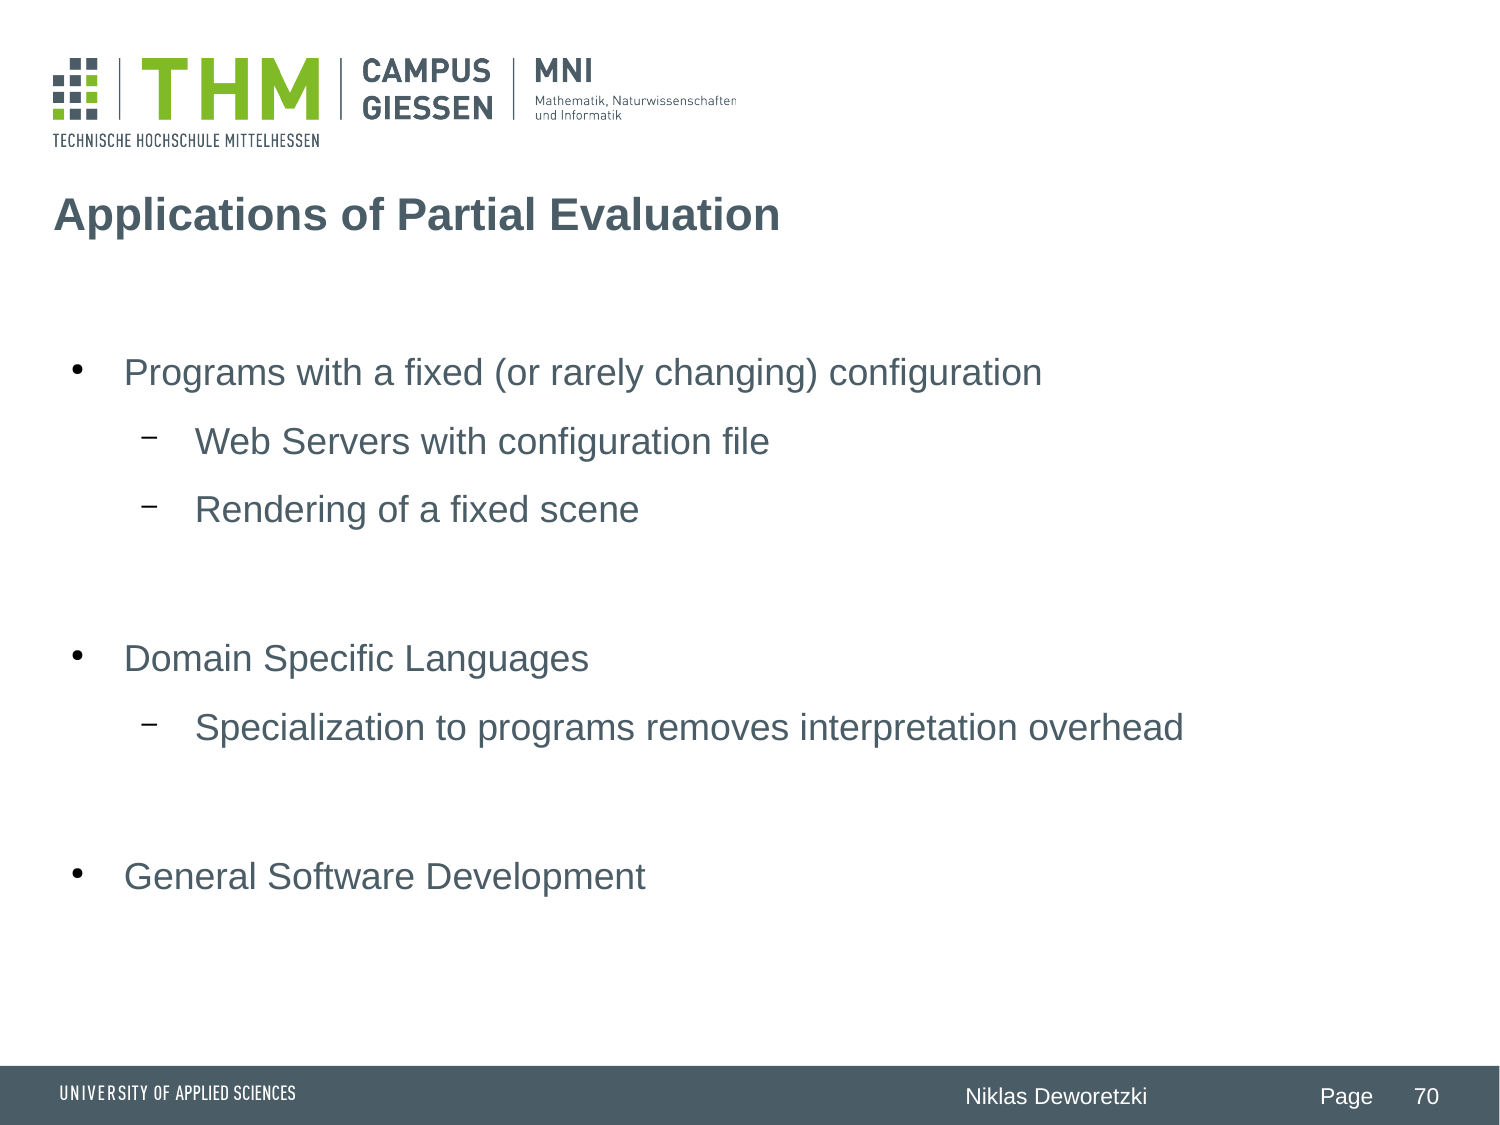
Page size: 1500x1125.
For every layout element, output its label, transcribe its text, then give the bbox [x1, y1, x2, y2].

slide_number [1376, 1073, 1455, 1118]
picture [53, 58, 736, 147]
list Programs with a fixed (or rarely changing) configuration Web Servers with configuration file Rendering of a fixed scene Domain Specific Languages Specialization to programs removes interpretation overhead General Software Development [53, 265, 1436, 1024]
picture [59, 1082, 296, 1104]
title Applications of Partial Evaluation [53, 177, 1435, 265]
